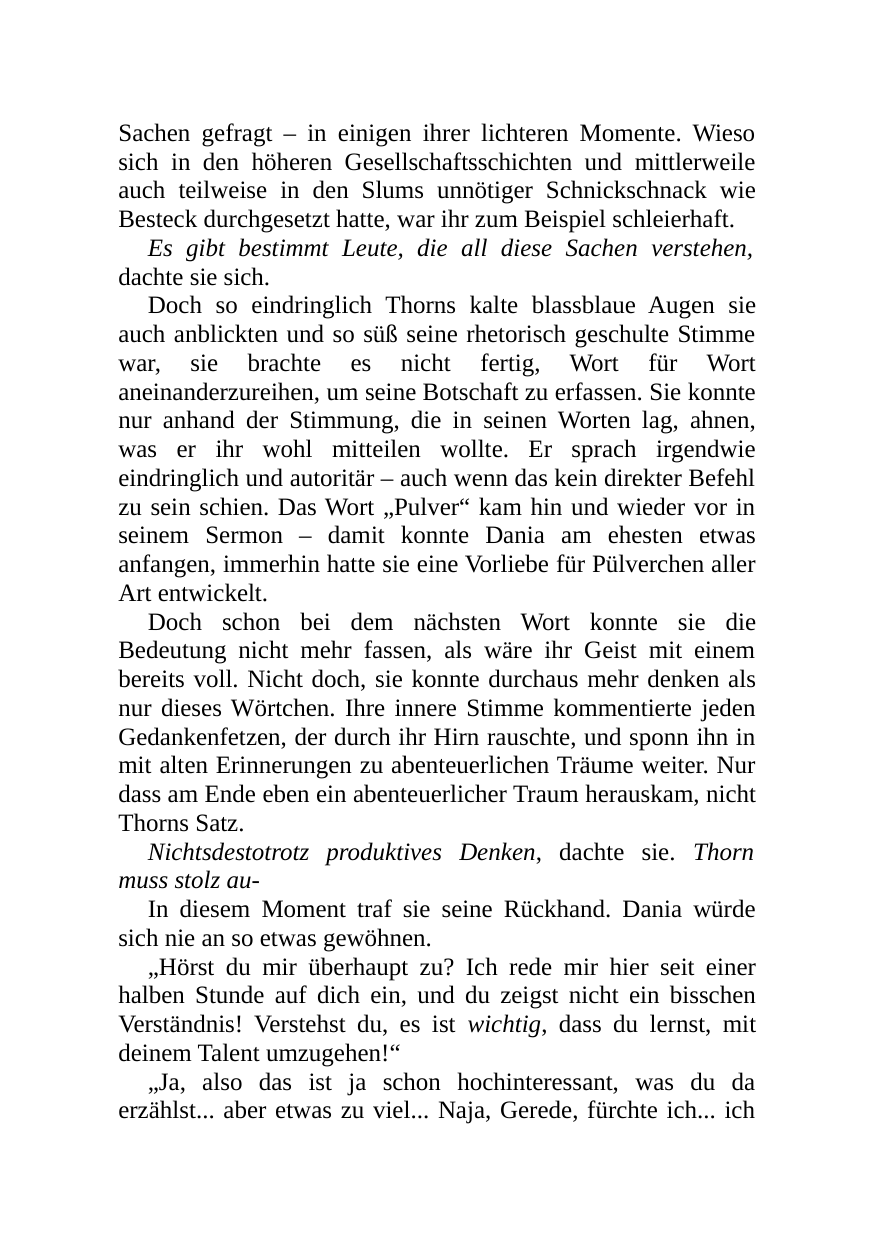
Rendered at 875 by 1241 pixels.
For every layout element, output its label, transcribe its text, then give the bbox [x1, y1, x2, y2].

text In diesem Moment traf sie seine Rückhand. Dania würde sich nie an so etwas gewöhnen. [118, 894, 756, 952]
text „Hörst du mir überhaupt zu? Ich rede mir hier seit einer halben Stunde auf dich ein, und du zeigst nicht ein bisschen Verständnis! Verstehst du, es ist wichtig, dass du lernst, mit deinem Talent umzugehen!“ [118, 952, 756, 1067]
text Nichtsdestotrotz produktives Denken, dachte sie. Thorn muss stolz au- [118, 837, 756, 894]
text Sachen gefragt – in einigen ihrer lichteren Momente. Wieso sich in den höheren Gesellschaftsschichten und mittlerweile auch teilweise in den Slums unnötiger Schnickschnack wie Besteck durchgesetzt hatte, war ihr zum Beispiel schleierhaft. [118, 118, 756, 233]
text „Ja, also das ist ja schon hochinteressant, was du da erzählst... aber etwas zu viel... Naja, Gerede, fürchte ich... ich [118, 1067, 756, 1124]
text Doch schon bei dem nächsten Wort konnte sie die Bedeutung nicht mehr fassen, als wäre ihr Geist mit einem bereits voll. Nicht doch, sie konnte durchaus mehr denken als nur dieses Wörtchen. Ihre innere Stimme kommentierte jeden Gedankenfetzen, der durch ihr Hirn rauschte, und sponn ihn in mit alten Erinnerungen zu abenteuerlichen Träume weiter. Nur dass am Ende eben ein abenteuerlicher Traum herauskam, nicht Thorns Satz. [118, 607, 756, 837]
text Doch so eindringlich Thorns kalte blassblaue Augen sie auch anblickten und so süß seine rhetorisch geschulte Stimme war, sie brachte es nicht fertig, Wort für Wort aneinanderzureihen, um seine Botschaft zu erfassen. Sie konnte nur anhand der Stimmung, die in seinen Worten lag, ahnen, was er ihr wohl mitteilen wollte. Er sprach irgendwie eindringlich und autoritär – auch wenn das kein direkter Befehl zu sein schien. Das Wort „Pulver“ kam hin und wieder vor in seinem Sermon – damit konnte Dania am ehesten etwas anfangen, immerhin hatte sie eine Vorliebe für Pülverchen aller Art entwickelt. [118, 291, 756, 607]
text Es gibt bestimmt Leute, die all diese Sachen verstehen, dachte sie sich. [118, 233, 756, 291]
